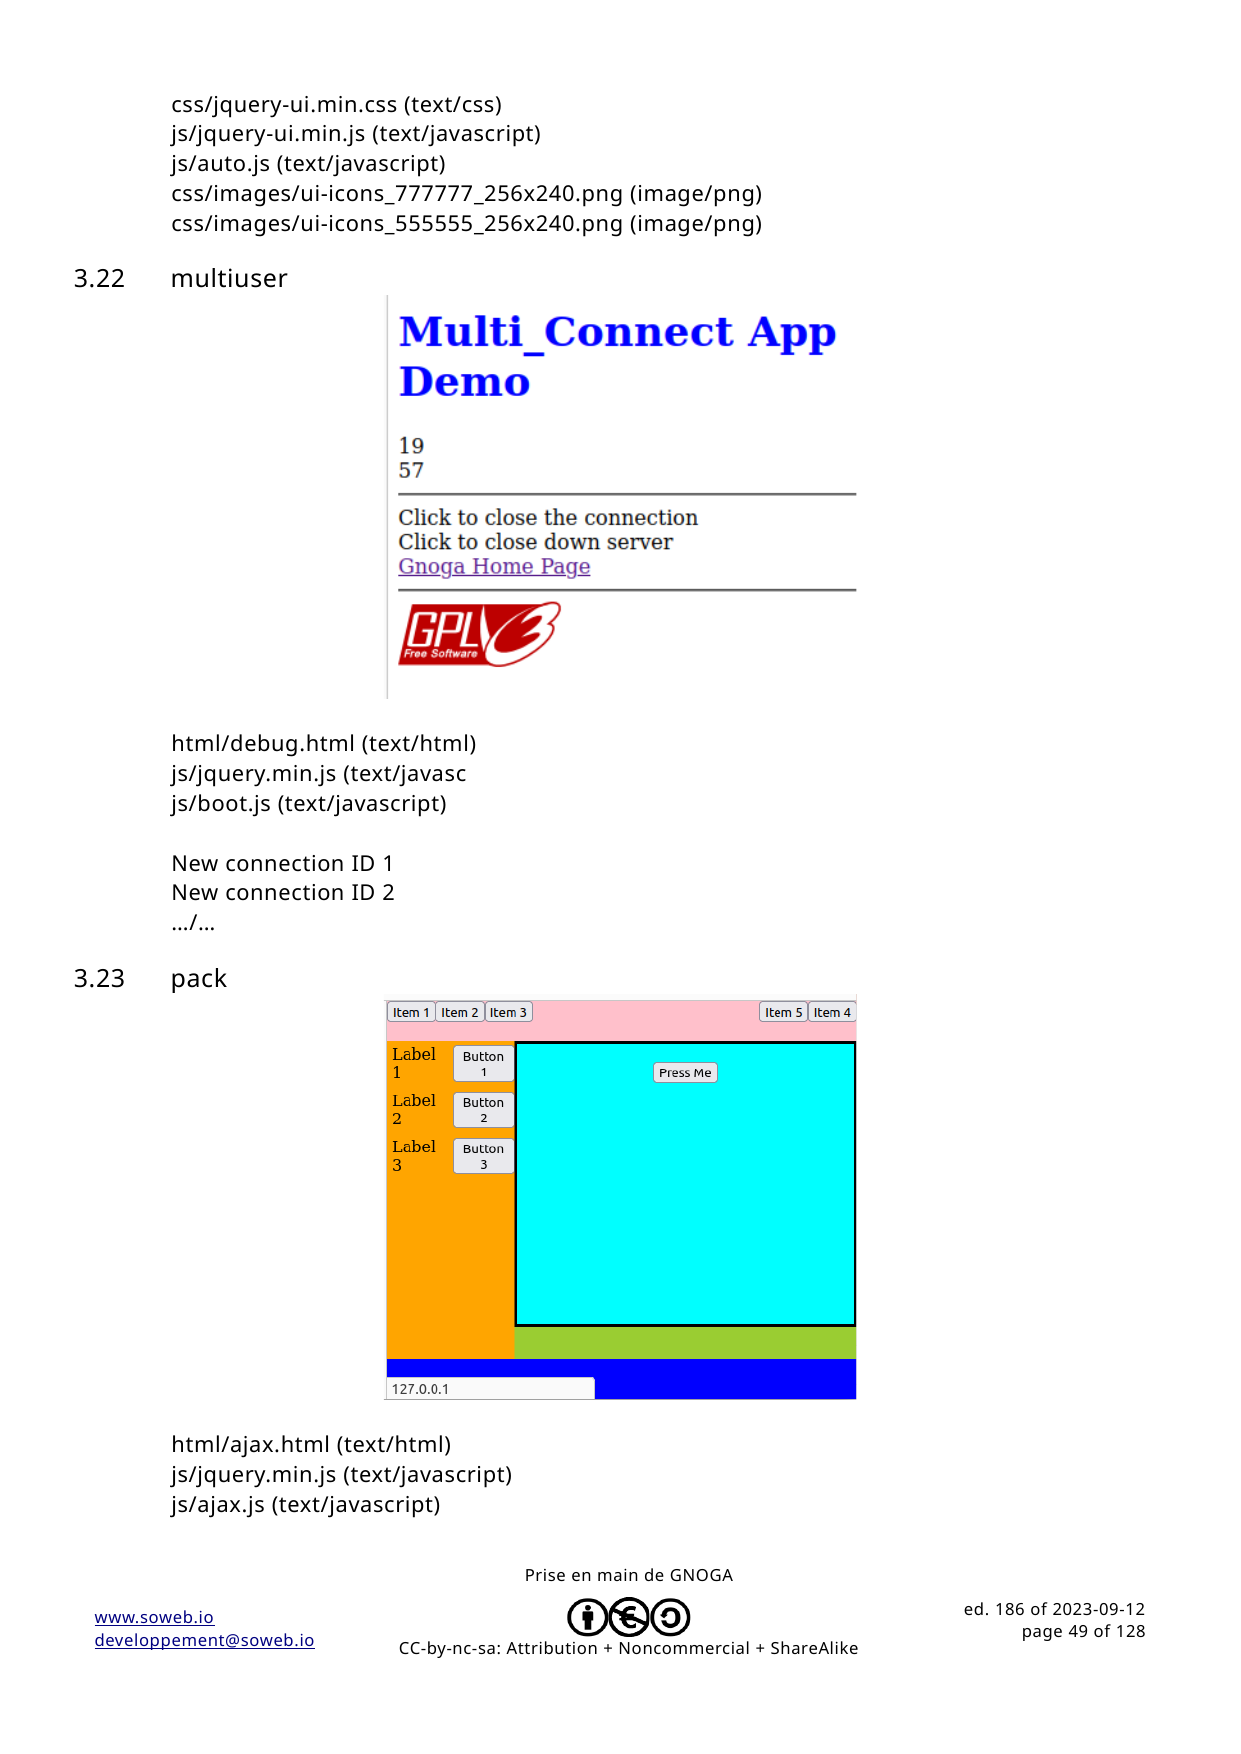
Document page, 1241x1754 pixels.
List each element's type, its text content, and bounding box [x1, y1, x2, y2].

text js/ajax.js (text/javascript) [171, 1489, 1152, 1519]
text js/auto.js (text/javascript) [171, 148, 1152, 178]
subtitle multiuser [74, 261, 1152, 295]
text js/jquery-ui.min.js (text/javascript) [171, 118, 1152, 148]
picture [383, 994, 857, 1400]
text html/debug.html (text/html) [171, 728, 1152, 758]
text css/jquery-ui.min.css (text/css) [171, 88, 1152, 118]
text js/jquery.min.js (text/javasc [171, 758, 1152, 788]
picture [383, 295, 857, 699]
text js/jquery.min.js (text/javascript) [171, 1459, 1152, 1489]
text js/boot.js (text/javascript) New connection ID 1 New connection ID 2 …/… [171, 788, 1152, 937]
text css/images/ui-icons_777777_256x240.png (image/png) [171, 178, 1152, 208]
subtitle pack [74, 961, 1152, 994]
text html/ajax.html (text/html) [171, 1429, 1152, 1459]
picture [566, 1597, 691, 1637]
text css/images/ui-icons_555555_256x240.png (image/png) [171, 208, 1152, 237]
